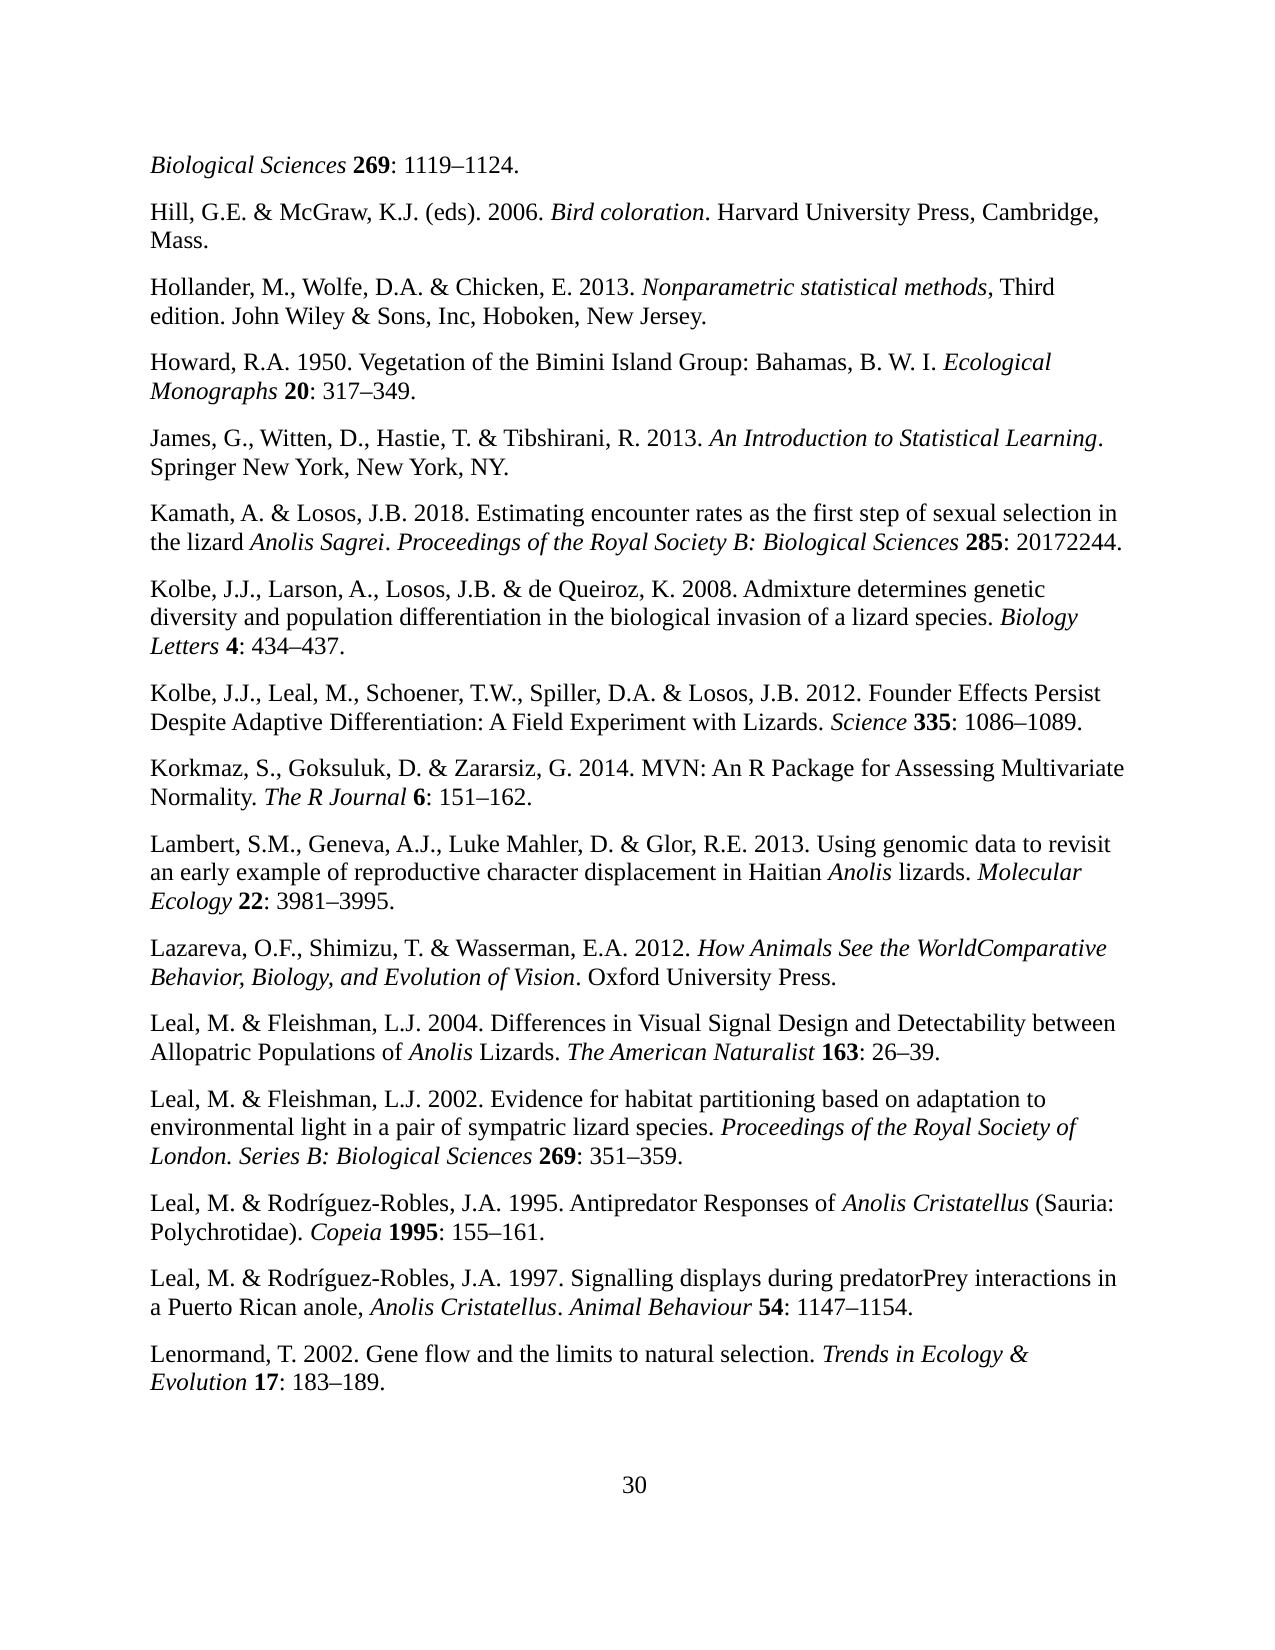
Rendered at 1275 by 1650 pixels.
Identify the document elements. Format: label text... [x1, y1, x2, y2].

text Lambert, S.M., Geneva, A.J., Luke Mahler, D. & Glor, R.E. 2013. Using genomic data to revisit an early example of reproductive character displacement in Haitian Anolis lizards. Molecular Ecology 22: 3981–3995. [150, 829, 1125, 915]
text Kamath, A. & Losos, J.B. 2018. Estimating encounter rates as the first step of sexual selection in the lizard Anolis Sagrei. Proceedings of the Royal Society B: Biological Sciences 285: 20172244. [150, 498, 1125, 556]
text Hill, G.E. & McGraw, K.J. (eds). 2006. Bird coloration. Harvard University Press, Cambridge, Mass. [150, 197, 1125, 254]
text Lenormand, T. 2002. Gene flow and the limits to natural selection. Trends in Ecology & Evolution 17: 183–189. [150, 1339, 1125, 1396]
text James, G., Witten, D., Hastie, T. & Tibshirani, R. 2013. An Introduction to Statistical Learning. Springer New York, New York, NY. [150, 423, 1125, 480]
text Biological Sciences 269: 1119–1124. [150, 150, 1125, 179]
text Kolbe, J.J., Leal, M., Schoener, T.W., Spiller, D.A. & Losos, J.B. 2012. Founder Effects Persist Despite Adaptive Differentiation: A Field Experiment with Lizards. Science 335: 1086–1089. [150, 678, 1125, 735]
text Hollander, M., Wolfe, D.A. & Chicken, E. 2013. Nonparametric statistical methods, Third edition. John Wiley & Sons, Inc, Hoboken, New Jersey. [150, 272, 1125, 329]
text Leal, M. & Rodríguez-Robles, J.A. 1995. Antipredator Responses of Anolis Cristatellus (Sauria: Polychrotidae). Copeia 1995: 155–161. [150, 1188, 1125, 1245]
text Leal, M. & Fleishman, L.J. 2004. Differences in Visual Signal Design and Detectability between Allopatric Populations of Anolis Lizards. The American Naturalist 163: 26–39. [150, 1008, 1125, 1066]
text Leal, M. & Rodríguez-Robles, J.A. 1997. Signalling displays during predatorPrey interactions in a Puerto Rican anole, Anolis Cristatellus. Animal Behaviour 54: 1147–1154. [150, 1263, 1125, 1321]
text Kolbe, J.J., Larson, A., Losos, J.B. & de Queiroz, K. 2008. Admixture determines genetic diversity and population differentiation in the biological invasion of a lizard species. Biology Letters 4: 434–437. [150, 574, 1125, 660]
text Lazareva, O.F., Shimizu, T. & Wasserman, E.A. 2012. How Animals See the WorldComparative Behavior, Biology, and Evolution of Vision. Oxford University Press. [150, 933, 1125, 990]
text Korkmaz, S., Goksuluk, D. & Zararsiz, G. 2014. MVN: An R Package for Assessing Multivariate Normality. The R Journal 6: 151–162. [150, 753, 1125, 811]
text Howard, R.A. 1950. Vegetation of the Bimini Island Group: Bahamas, B. W. I. Ecological Monographs 20: 317–349. [150, 347, 1125, 405]
text Leal, M. & Fleishman, L.J. 2002. Evidence for habitat partitioning based on adaptation to environmental light in a pair of sympatric lizard species. Proceedings of the Royal Society of London. Series B: Biological Sciences 269: 351–359. [150, 1084, 1125, 1170]
